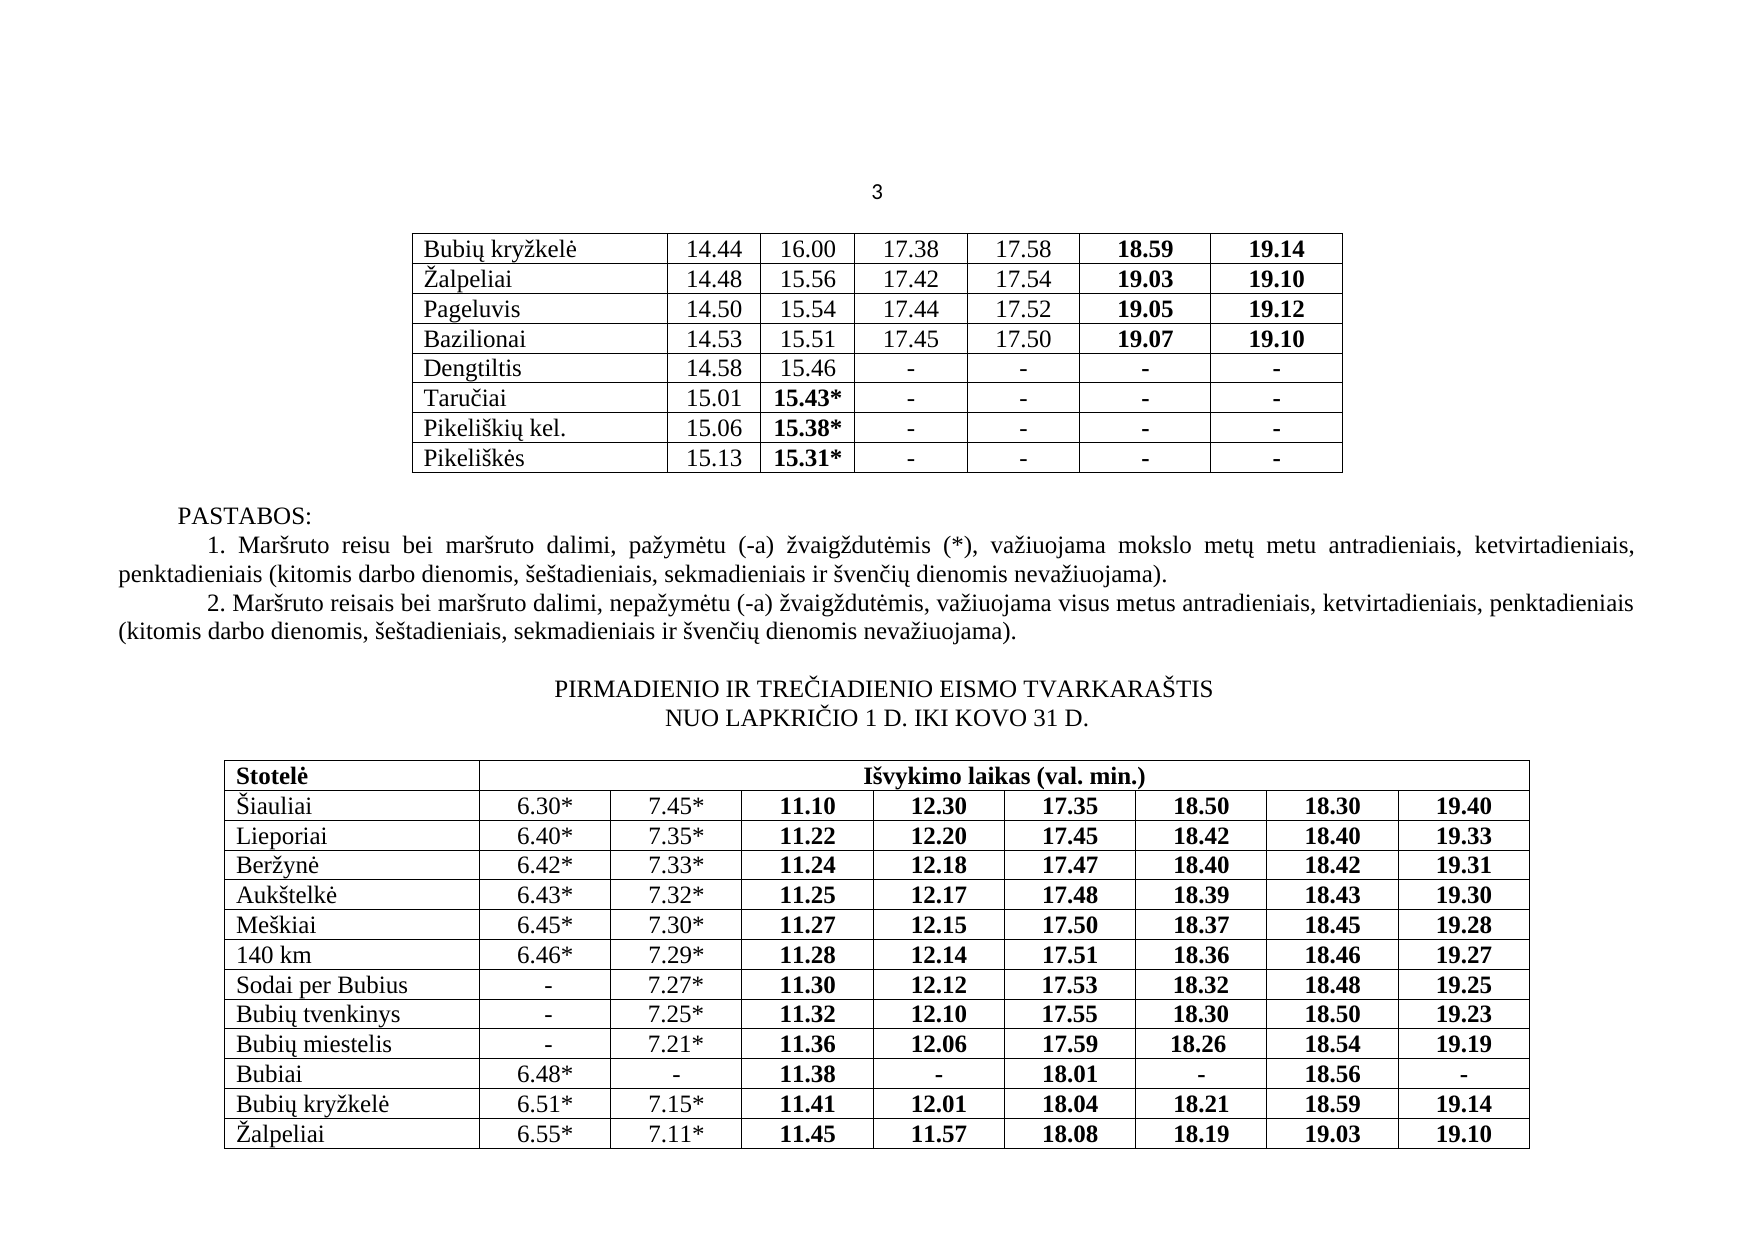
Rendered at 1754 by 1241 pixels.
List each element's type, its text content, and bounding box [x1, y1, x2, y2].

table_cell 15.51 [761, 324, 854, 352]
table_cell 18.37 [1136, 910, 1266, 939]
table_cell 11.24 [742, 851, 873, 879]
table_cell Šiauliai [225, 791, 479, 820]
table_cell 17.53 [1005, 970, 1135, 998]
table_cell 15.56 [761, 264, 854, 293]
table_cell 18.40 [1136, 851, 1266, 879]
table_cell 18.54 [1267, 1029, 1398, 1058]
table_cell 14.50 [668, 294, 760, 323]
table_cell 18.48 [1267, 970, 1398, 998]
table_cell - [968, 383, 1079, 412]
table_cell 19.07 [1080, 324, 1210, 352]
table_cell 15.43* [761, 383, 854, 412]
table_cell 7.15* [611, 1089, 741, 1118]
table_cell Dengtiltis [413, 354, 667, 382]
table_cell Žalpeliai [413, 264, 667, 293]
table_cell 7.25* [611, 1000, 741, 1028]
table_cell 17.48 [1005, 880, 1135, 909]
table_cell - [874, 1059, 1004, 1088]
table_cell - [1080, 354, 1210, 382]
table_cell 6.46* [480, 940, 610, 969]
table_cell 17.35 [1005, 791, 1135, 820]
table_cell Beržynė [225, 851, 479, 879]
table_cell 19.30 [1399, 880, 1529, 909]
table_cell 12.06 [874, 1029, 1004, 1058]
table_cell 18.30 [1136, 1000, 1266, 1028]
table_cell 7.27* [611, 970, 741, 998]
table_cell 19.28 [1399, 910, 1529, 939]
table_cell 18.30 [1267, 791, 1398, 820]
table_cell 19.05 [1080, 294, 1210, 323]
table_cell 18.50 [1267, 1000, 1398, 1028]
table_cell - [968, 413, 1079, 442]
table_cell 17.58 [968, 234, 1079, 263]
table_cell 19.10 [1211, 264, 1342, 293]
table_cell 11.10 [742, 791, 873, 820]
table_cell 18.43 [1267, 880, 1398, 909]
table_cell 19.27 [1399, 940, 1529, 969]
table_cell 7.33* [611, 851, 741, 879]
table_cell 18.40 [1267, 821, 1398, 849]
table_cell 18.45 [1267, 910, 1398, 939]
table_cell 12.18 [874, 851, 1004, 879]
table_cell 11.32 [742, 1000, 873, 1028]
table_cell 7.45* [611, 791, 741, 820]
table_cell 17.51 [1005, 940, 1135, 969]
table_cell Bubių tvenkinys [225, 1000, 479, 1028]
table_cell 12.30 [874, 791, 1004, 820]
table_cell 6.42* [480, 851, 610, 879]
table_cell 19.10 [1399, 1119, 1529, 1147]
table_cell 18.21 [1136, 1089, 1266, 1118]
table_cell - [480, 970, 610, 998]
table_cell 17.42 [855, 264, 967, 293]
table_cell - [855, 443, 967, 472]
table_cell 6.45* [480, 910, 610, 939]
table_cell 18.39 [1136, 880, 1266, 909]
table_cell 17.55 [1005, 1000, 1135, 1028]
table_cell 6.43* [480, 880, 610, 909]
table_cell 18.01 [1005, 1059, 1135, 1088]
table_cell - [855, 383, 967, 412]
table_cell 19.25 [1399, 970, 1529, 998]
table_cell 11.28 [742, 940, 873, 969]
text 1. Maršruto reisu bei maršruto dalimi, pažymėtu (-a) žvaigždutėmis (*), važiuojama mokslo metų metu antradieniais, ketvirtadieniais, penktadieniais (kitomis darbo dienomis, šeštadieniais, sekmadieniais ir švenčių dienomis nevažiuojama). [118, 530, 1636, 588]
table_header Išvykimo laikas (val. min.) [480, 761, 1529, 790]
table_cell 19.19 [1399, 1029, 1529, 1058]
table_cell Meškiai [225, 910, 479, 939]
table_cell Bubių kryžkelė [225, 1089, 479, 1118]
table_cell - [611, 1059, 741, 1088]
table_cell Bazilionai [413, 324, 667, 352]
table_cell 19.31 [1399, 851, 1529, 879]
text 2. Maršruto reisais bei maršruto dalimi, nepažymėtu (-a) žvaigždutėmis, važiuojama visus metus antradieniais, ketvirtadieniais, penktadieniais (kitomis darbo dienomis, šeštadieniais, sekmadieniais ir švenčių dienomis nevažiuojama). [118, 588, 1636, 645]
table_cell 18.04 [1005, 1089, 1135, 1118]
table_cell - [968, 354, 1079, 382]
table_cell 11.41 [742, 1089, 873, 1118]
table_cell 17.44 [855, 294, 967, 323]
table_cell 18.32 [1136, 970, 1266, 998]
table_cell 19.03 [1080, 264, 1210, 293]
table_cell 15.54 [761, 294, 854, 323]
table_cell 15.46 [761, 354, 854, 382]
table_cell 11.38 [742, 1059, 873, 1088]
table_cell - [1080, 383, 1210, 412]
table_cell 7.11* [611, 1119, 741, 1147]
table_cell Pikeliškės [413, 443, 667, 472]
table_cell - [1211, 413, 1342, 442]
table_header Stotelė [225, 761, 479, 790]
table_cell 17.50 [1005, 910, 1135, 939]
table_cell Pageluvis [413, 294, 667, 323]
table_cell 6.30* [480, 791, 610, 820]
table_cell - [968, 443, 1079, 472]
table_cell Taručiai [413, 383, 667, 412]
table_cell 17.45 [855, 324, 967, 352]
table_cell - [480, 1029, 610, 1058]
table_cell 15.38* [761, 413, 854, 442]
table_cell 7.29* [611, 940, 741, 969]
table_cell - [855, 354, 967, 382]
table_cell 11.45 [742, 1119, 873, 1147]
table_cell 6.48* [480, 1059, 610, 1088]
table_cell Sodai per Bubius [225, 970, 479, 998]
table_cell 15.13 [668, 443, 760, 472]
table_cell 12.10 [874, 1000, 1004, 1028]
table_cell 15.31* [761, 443, 854, 472]
table_cell 12.20 [874, 821, 1004, 849]
table_cell 19.33 [1399, 821, 1529, 849]
table_cell 11.22 [742, 821, 873, 849]
table_cell Aukštelkė [225, 880, 479, 909]
table_cell 19.14 [1399, 1089, 1529, 1118]
table_cell - [1080, 443, 1210, 472]
table_cell 11.30 [742, 970, 873, 998]
table_cell - [1136, 1059, 1266, 1088]
table_cell 7.21* [611, 1029, 741, 1058]
table_cell 18.19 [1136, 1119, 1266, 1147]
table_cell 19.40 [1399, 791, 1529, 820]
table_cell Bubių miestelis [225, 1029, 479, 1058]
table_cell 11.36 [742, 1029, 873, 1058]
table_cell 18.59 [1080, 234, 1210, 263]
table_cell 14.48 [668, 264, 760, 293]
table_cell 18.46 [1267, 940, 1398, 969]
table_cell 16.00 [761, 234, 854, 263]
table_cell - [1211, 383, 1342, 412]
table_cell 17.59 [1005, 1029, 1135, 1058]
table_cell 12.17 [874, 880, 1004, 909]
table_cell 19.03 [1267, 1119, 1398, 1147]
text PASTABOS: [118, 501, 1636, 530]
table_cell 11.25 [742, 880, 873, 909]
table_cell 18.50 [1136, 791, 1266, 820]
table_cell 14.44 [668, 234, 760, 263]
table_cell 6.55* [480, 1119, 610, 1147]
table_cell Pikeliškių kel. [413, 413, 667, 442]
table_cell 11.57 [874, 1119, 1004, 1147]
table_cell 15.01 [668, 383, 760, 412]
table_cell 19.10 [1211, 324, 1342, 352]
table_cell - [855, 413, 967, 442]
table_cell 17.47 [1005, 851, 1135, 879]
table_cell - [1211, 354, 1342, 382]
table_cell 12.15 [874, 910, 1004, 939]
table_cell - [1399, 1059, 1529, 1088]
table_cell 14.53 [668, 324, 760, 352]
table_cell 6.40* [480, 821, 610, 849]
table_cell 18.42 [1136, 821, 1266, 849]
table_cell Bubiai [225, 1059, 479, 1088]
table_cell 17.50 [968, 324, 1079, 352]
table_cell 6.51* [480, 1089, 610, 1118]
table_cell 19.12 [1211, 294, 1342, 323]
table_cell 19.14 [1211, 234, 1342, 263]
table_cell 17.54 [968, 264, 1079, 293]
table_cell - [1211, 443, 1342, 472]
table_cell 140 km [225, 940, 479, 969]
table_cell 18.36 [1136, 940, 1266, 969]
table_cell 18.42 [1267, 851, 1398, 879]
table_cell 14.58 [668, 354, 760, 382]
table_cell 18.08 [1005, 1119, 1135, 1147]
table_cell 19.23 [1399, 1000, 1529, 1028]
table_cell 12.12 [874, 970, 1004, 998]
table_cell 11.27 [742, 910, 873, 939]
table_cell 17.45 [1005, 821, 1135, 849]
text NUO LAPKRIČIO 1 D. IKI KOVO 31 D. [118, 703, 1636, 731]
table_cell Lieporiai [225, 821, 479, 849]
table_cell - [480, 1000, 610, 1028]
table_cell Bubių kryžkelė [413, 234, 667, 263]
table_cell 17.52 [968, 294, 1079, 323]
table_cell 18.59 [1267, 1089, 1398, 1118]
table_cell 7.32* [611, 880, 741, 909]
table_cell 17.38 [855, 234, 967, 263]
table_cell 18.56 [1267, 1059, 1398, 1088]
text PIRMADIENIO IR TREČIADIENIO EISMO TVARKARAŠTIS [118, 674, 1636, 703]
table_cell 12.14 [874, 940, 1004, 969]
table_cell 18.26 [1136, 1029, 1266, 1058]
table_cell Žalpeliai [225, 1119, 479, 1147]
table_cell 7.35* [611, 821, 741, 849]
table_cell 15.06 [668, 413, 760, 442]
table_cell 12.01 [874, 1089, 1004, 1118]
table_cell 7.30* [611, 910, 741, 939]
table_cell - [1080, 413, 1210, 442]
